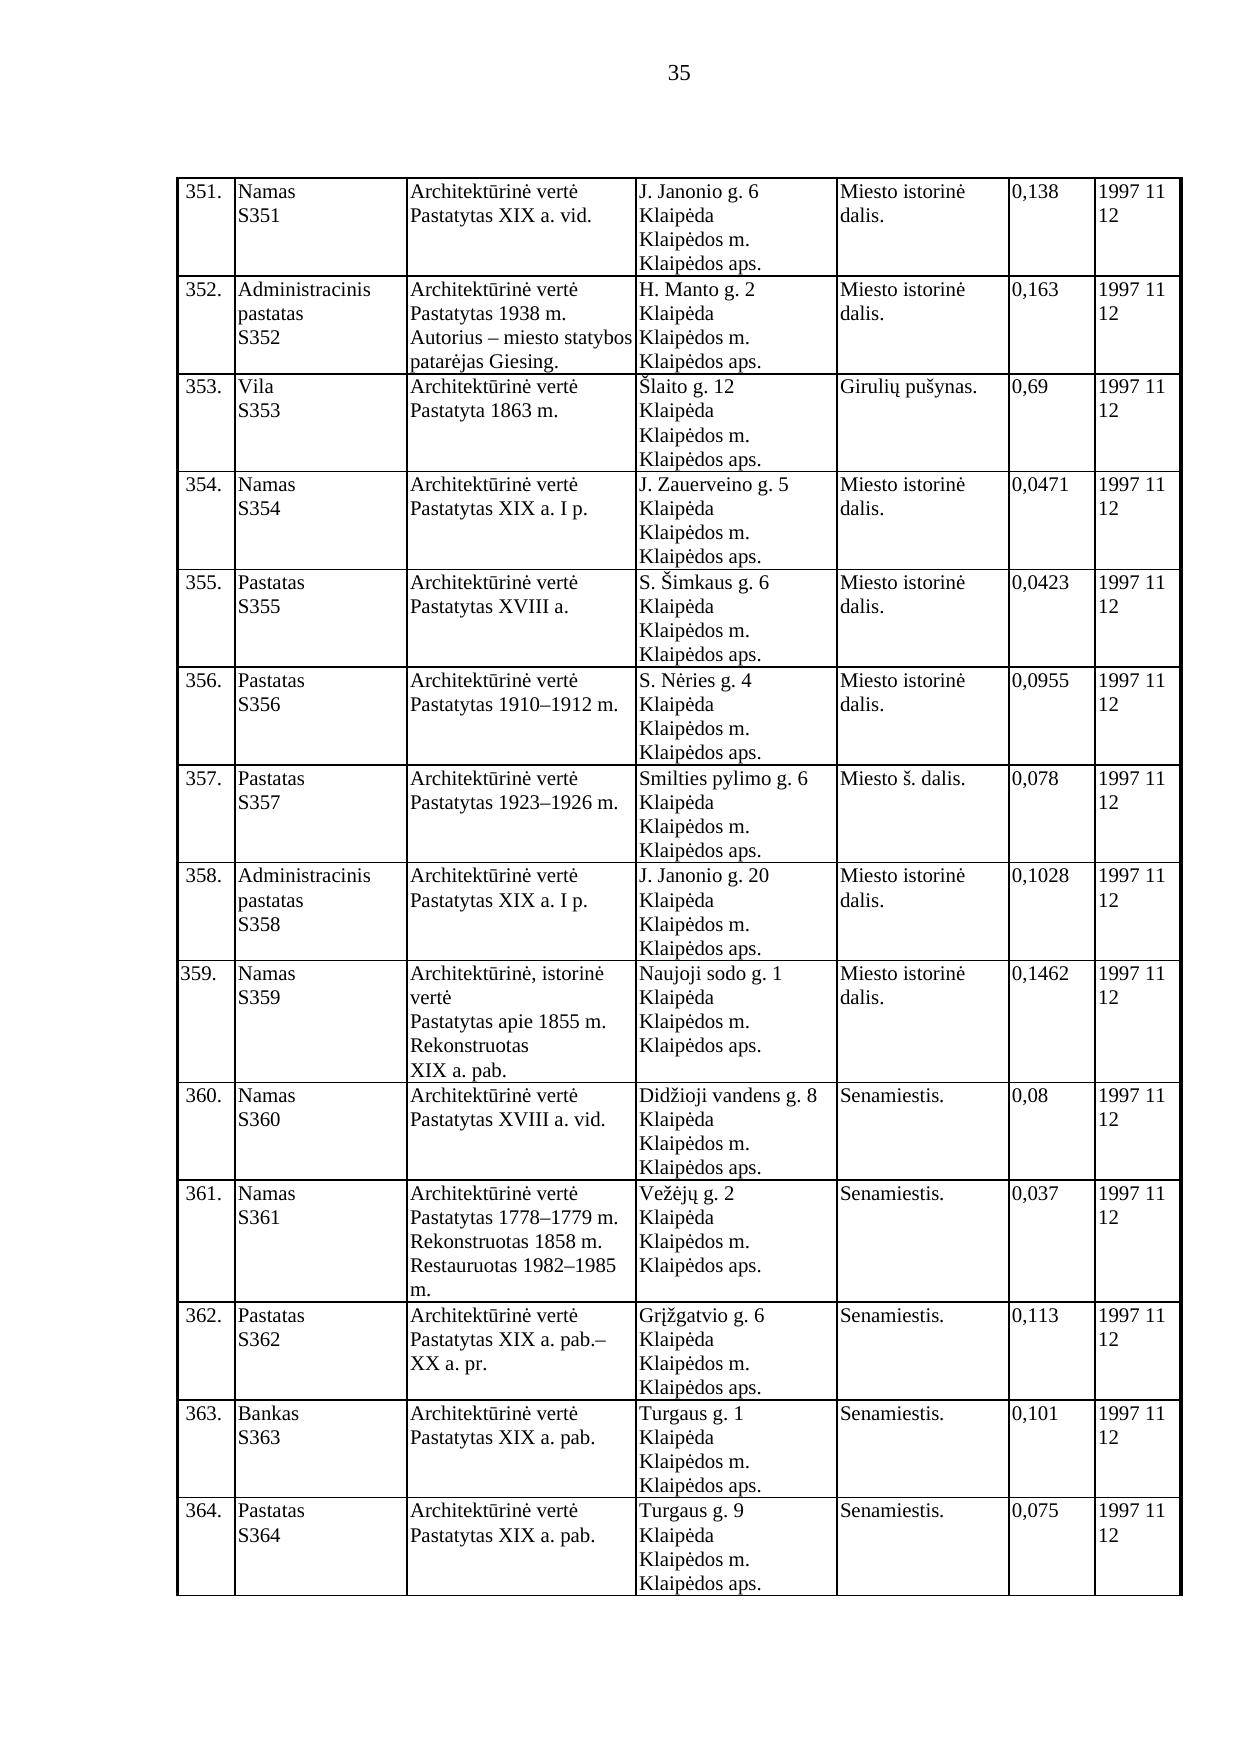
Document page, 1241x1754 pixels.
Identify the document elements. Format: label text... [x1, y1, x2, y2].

table_cell 1997 11 12 [1096, 1303, 1179, 1399]
table_cell 364. [179, 1498, 234, 1595]
table_cell Miesto istorinė dalis. [838, 277, 1008, 373]
table_cell Architektūrinė vertė Pastatytas 1923–1926 m. [408, 766, 635, 862]
table_cell 355. [179, 570, 234, 666]
table_cell Architektūrinė, istorinė vertė Pastatytas apie 1855 m. Rekonstruotas XIX a. pab. [408, 961, 635, 1082]
table_cell 362. [179, 1303, 234, 1399]
table_cell 1997 11 12 [1096, 961, 1179, 1082]
table_cell Grįžgatvio g. 6 Klaipėda Klaipėdos m. Klaipėdos aps. [637, 1303, 836, 1399]
table_cell 356. [179, 668, 234, 764]
table_cell Senamiestis. [838, 1303, 1008, 1399]
table_cell Architektūrinė vertė Pastatytas XVIII a. vid. [408, 1083, 635, 1179]
table_cell 0,0471 [1010, 472, 1094, 568]
table_cell Miesto istorinė dalis. [838, 179, 1008, 275]
table_cell 1997 11 12 [1096, 375, 1179, 471]
table_cell Architektūrinė vertė Pastatytas XIX a. I p. [408, 863, 635, 960]
table_cell Architektūrinė vertė Pastatytas XIX a. pab. [408, 1401, 635, 1497]
table_cell J. Zauerveino g. 5 Klaipėda Klaipėdos m. Klaipėdos aps. [637, 472, 836, 568]
table_cell Miesto istorinė dalis. [838, 961, 1008, 1082]
table_cell Senamiestis. [838, 1401, 1008, 1497]
table_cell Vežėjų g. 2 Klaipėda Klaipėdos m. Klaipėdos aps. [637, 1181, 836, 1301]
table_cell 1997 11 12 [1096, 766, 1179, 862]
table_cell Pastatas S364 [236, 1498, 406, 1595]
table_cell Architektūrinė vertė Pastatytas XIX a. pab. [408, 1498, 635, 1595]
table_cell Senamiestis. [838, 1498, 1008, 1595]
table_cell Architektūrinė vertė Pastatytas XVIII a. [408, 570, 635, 666]
table_cell Administracinis pastatas S352 [236, 277, 406, 373]
table_cell 0,101 [1010, 1401, 1094, 1497]
table_cell Senamiestis. [838, 1083, 1008, 1179]
table_cell Miesto istorinė dalis. [838, 668, 1008, 764]
table_cell S. Šimkaus g. 6 Klaipėda Klaipėdos m. Klaipėdos aps. [637, 570, 836, 666]
table_cell 354. [179, 472, 234, 568]
table_cell 1997 11 12 [1096, 570, 1179, 666]
table_cell 1997 11 12 [1096, 277, 1179, 373]
table_cell 0,113 [1010, 1303, 1094, 1399]
table_cell Architektūrinė vertė Pastatytas XIX a. I p. [408, 472, 635, 568]
table_cell 0,138 [1010, 179, 1094, 275]
table_cell Namas S360 [236, 1083, 406, 1179]
table_cell Architektūrinė vertė Pastatytas 1910–1912 m. [408, 668, 635, 764]
table_cell Architektūrinė vertė Pastatyta 1863 m. [408, 375, 635, 471]
table_cell 0,1462 [1010, 961, 1094, 1082]
table_cell 1997 11 12 [1096, 1498, 1179, 1595]
table_cell Senamiestis. [838, 1181, 1008, 1301]
table_cell 0,0955 [1010, 668, 1094, 764]
table_cell Smilties pylimo g. 6 Klaipėda Klaipėdos m. Klaipėdos aps. [637, 766, 836, 862]
table_cell J. Janonio g. 20 Klaipėda Klaipėdos m. Klaipėdos aps. [637, 863, 836, 960]
table_cell Pastatas S355 [236, 570, 406, 666]
table_cell Miesto istorinė dalis. [838, 570, 1008, 666]
table_cell Miesto istorinė dalis. [838, 472, 1008, 568]
table_cell 360. [179, 1083, 234, 1179]
table_cell Turgaus g. 9 Klaipėda Klaipėdos m. Klaipėdos aps. [637, 1498, 836, 1595]
table_cell 352. [179, 277, 234, 373]
table_cell Pastatas S356 [236, 668, 406, 764]
table_cell 358. [179, 863, 234, 960]
table_cell 0,075 [1010, 1498, 1094, 1595]
table_cell H. Manto g. 2 Klaipėda Klaipėdos m. Klaipėdos aps. [637, 277, 836, 373]
table_cell 351. [179, 179, 234, 275]
table_cell Architektūrinė vertė Pastatytas 1938 m. Autorius – miesto statybos patarėjas Giesing. [408, 277, 635, 373]
table_cell 0,69 [1010, 375, 1094, 471]
table_cell 1997 11 12 [1096, 179, 1179, 275]
table_cell 1997 11 12 [1096, 472, 1179, 568]
table_cell Pastatas S357 [236, 766, 406, 862]
table_cell S. Nėries g. 4 Klaipėda Klaipėdos m. Klaipėdos aps. [637, 668, 836, 764]
table_cell Šlaito g. 12 Klaipėda Klaipėdos m. Klaipėdos aps. [637, 375, 836, 471]
table_cell Architektūrinė vertė Pastatytas XIX a. vid. [408, 179, 635, 275]
table_cell 0,0423 [1010, 570, 1094, 666]
table_cell Didžioji vandens g. 8 Klaipėda Klaipėdos m. Klaipėdos aps. [637, 1083, 836, 1179]
table_cell 1997 11 12 [1096, 668, 1179, 764]
table_cell 1997 11 12 [1096, 1181, 1179, 1301]
table_cell 359. [179, 961, 234, 1082]
table_cell Naujoji sodo g. 1 Klaipėda Klaipėdos m. Klaipėdos aps. [637, 961, 836, 1082]
table_cell J. Janonio g. 6 Klaipėda Klaipėdos m. Klaipėdos aps. [637, 179, 836, 275]
table_cell Bankas S363 [236, 1401, 406, 1497]
table_cell Namas S361 [236, 1181, 406, 1301]
table_cell Namas S359 [236, 961, 406, 1082]
table_cell 0,163 [1010, 277, 1094, 373]
table_cell 357. [179, 766, 234, 862]
table_cell 0,037 [1010, 1181, 1094, 1301]
table_cell 0,08 [1010, 1083, 1094, 1179]
table_cell Administracinis pastatas S358 [236, 863, 406, 960]
table_cell Architektūrinė vertė Pastatytas XIX a. pab.–XX a. pr. [408, 1303, 635, 1399]
table_cell Architektūrinė vertė Pastatytas 1778–1779 m. Rekonstruotas 1858 m. Restauruotas 1982–1985 m. [408, 1181, 635, 1301]
table_cell 361. [179, 1181, 234, 1301]
table_cell Vila S353 [236, 375, 406, 471]
table_cell Pastatas S362 [236, 1303, 406, 1399]
table_cell Miesto š. dalis. [838, 766, 1008, 862]
table_cell 0,1028 [1010, 863, 1094, 960]
table_cell Girulių pušynas. [838, 375, 1008, 471]
table_cell Turgaus g. 1 Klaipėda Klaipėdos m. Klaipėdos aps. [637, 1401, 836, 1497]
table_cell 363. [179, 1401, 234, 1497]
table_cell Namas S351 [236, 179, 406, 275]
table_cell Miesto istorinė dalis. [838, 863, 1008, 960]
table_cell 1997 11 12 [1096, 1401, 1179, 1497]
table_cell 0,078 [1010, 766, 1094, 862]
table_cell 1997 11 12 [1096, 1083, 1179, 1179]
table_cell 1997 11 12 [1096, 863, 1179, 960]
table_cell 353. [179, 375, 234, 471]
table_cell Namas S354 [236, 472, 406, 568]
